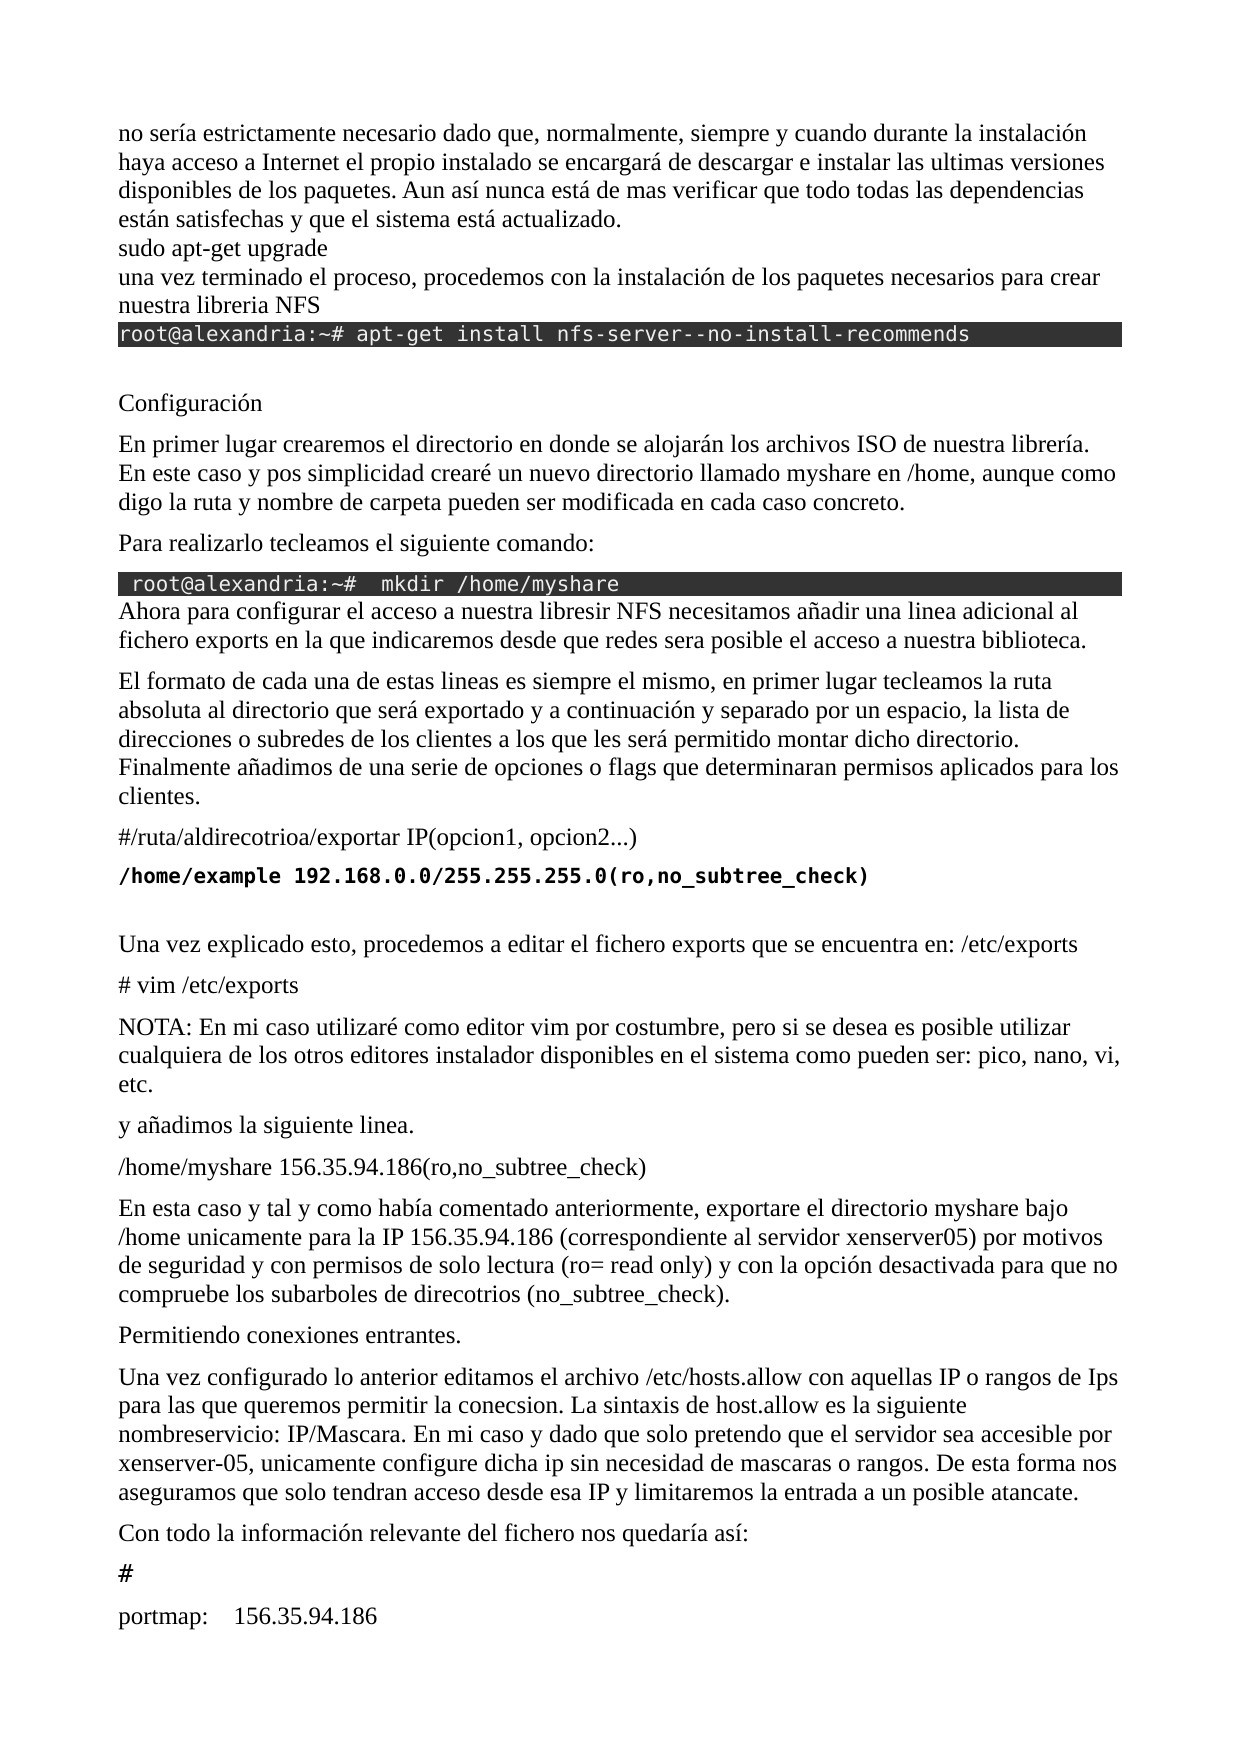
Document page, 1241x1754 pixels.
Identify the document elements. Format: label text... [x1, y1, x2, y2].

text Ahora para configurar el acceso a nuestra libresir NFS necesitamos añadir una linea adicional al fichero exports en la que indicaremos desde que redes sera posible el acceso a nuestra biblioteca. [118, 596, 1122, 654]
text root@alexandria:~# mkdir /home/myshare [118, 572, 1122, 596]
text Una vez configurado lo anterior editamos el archivo /etc/hosts.allow con aquellas IP o rangos de Ips para las que queremos permitir la conecsion. La sintaxis de host.allow es la siguiente nombreservicio: IP/Mascara. En mi caso y dado que solo pretendo que el servidor sea accesible por xenserver-05, unicamente configure dicha ip sin necesidad de mascaras o rangos. De esta forma nos aseguramos que solo tendran acceso desde esa IP y limitaremos la entrada a un posible atancate. [118, 1362, 1122, 1506]
text Para realizarlo tecleamos el siguiente comando: [118, 528, 1122, 557]
text no sería estrictamente necesario dado que, normalmente, siempre y cuando durante la instalación haya acceso a Internet el propio instalado se encargará de descargar e instalar las ultimas versiones disponibles de los paquetes. Aun así nunca está de mas verificar que todo todas las dependencias están satisfechas y que el sistema está actualizado. [118, 118, 1122, 233]
text El formato de cada una de estas lineas es siempre el mismo, en primer lugar tecleamos la ruta absoluta al directorio que será exportado y a continuación y separado por un espacio, la lista de direcciones o subredes de los clientes a los que les será permitido montar dicho directorio. Finalmente añadimos de una serie de opciones o flags que determinaran permisos aplicados para los clientes. [118, 666, 1122, 810]
text Configuración [118, 388, 1122, 417]
text Permitiendo conexiones entrantes. [118, 1321, 1122, 1349]
text /home/example 192.168.0.0/255.255.255.0(ro,no_subtree_check) [118, 864, 1122, 888]
text root@alexandria:~# apt-get install nfs-server--no-install-recommends [118, 322, 1122, 347]
text NOTA: En mi caso utilizaré como editor vim por costumbre, pero si se desea es posible utilizar cualquiera de los otros editores instalador disponibles en el sistema como pueden ser: pico, nano, vi, etc. [118, 1012, 1122, 1098]
text # [118, 1559, 1122, 1588]
text Con todo la información relevante del fichero nos quedaría así: [118, 1518, 1122, 1547]
text # vim /etc/exports [118, 971, 1122, 999]
text En primer lugar crearemos el directorio en donde se alojarán los archivos ISO de nuestra librería. En este caso y pos simplicidad crearé un nuevo directorio llamado myshare en /home, aunque como digo la ruta y nombre de carpeta pueden ser modificada en cada caso concreto. [118, 429, 1122, 515]
text /home/myshare 156.35.94.186(ro,no_subtree_check) [118, 1152, 1122, 1181]
text portmap: 156.35.94.186 [118, 1601, 1122, 1630]
text y añadimos la siguiente linea. [118, 1111, 1122, 1139]
text #/ruta/aldirecotrioa/exportar IP(opcion1, opcion2...) [118, 822, 1122, 851]
text sudo apt-get upgrade [118, 233, 1122, 262]
text Una vez explicado esto, procedemos a editar el fichero exports que se encuentra en: /etc/exports [118, 929, 1122, 958]
text una vez terminado el proceso, procedemos con la instalación de los paquetes necesarios para crear nuestra libreria NFS [118, 262, 1122, 319]
text En esta caso y tal y como había comentado anteriormente, exportare el directorio myshare bajo /home unicamente para la IP 156.35.94.186 (correspondiente al servidor xenserver05) por motivos de seguridad y con permisos de solo lectura (ro= read only) y con la opción desactivada para que no compruebe los subarboles de direcotrios (no_subtree_check). [118, 1193, 1122, 1308]
